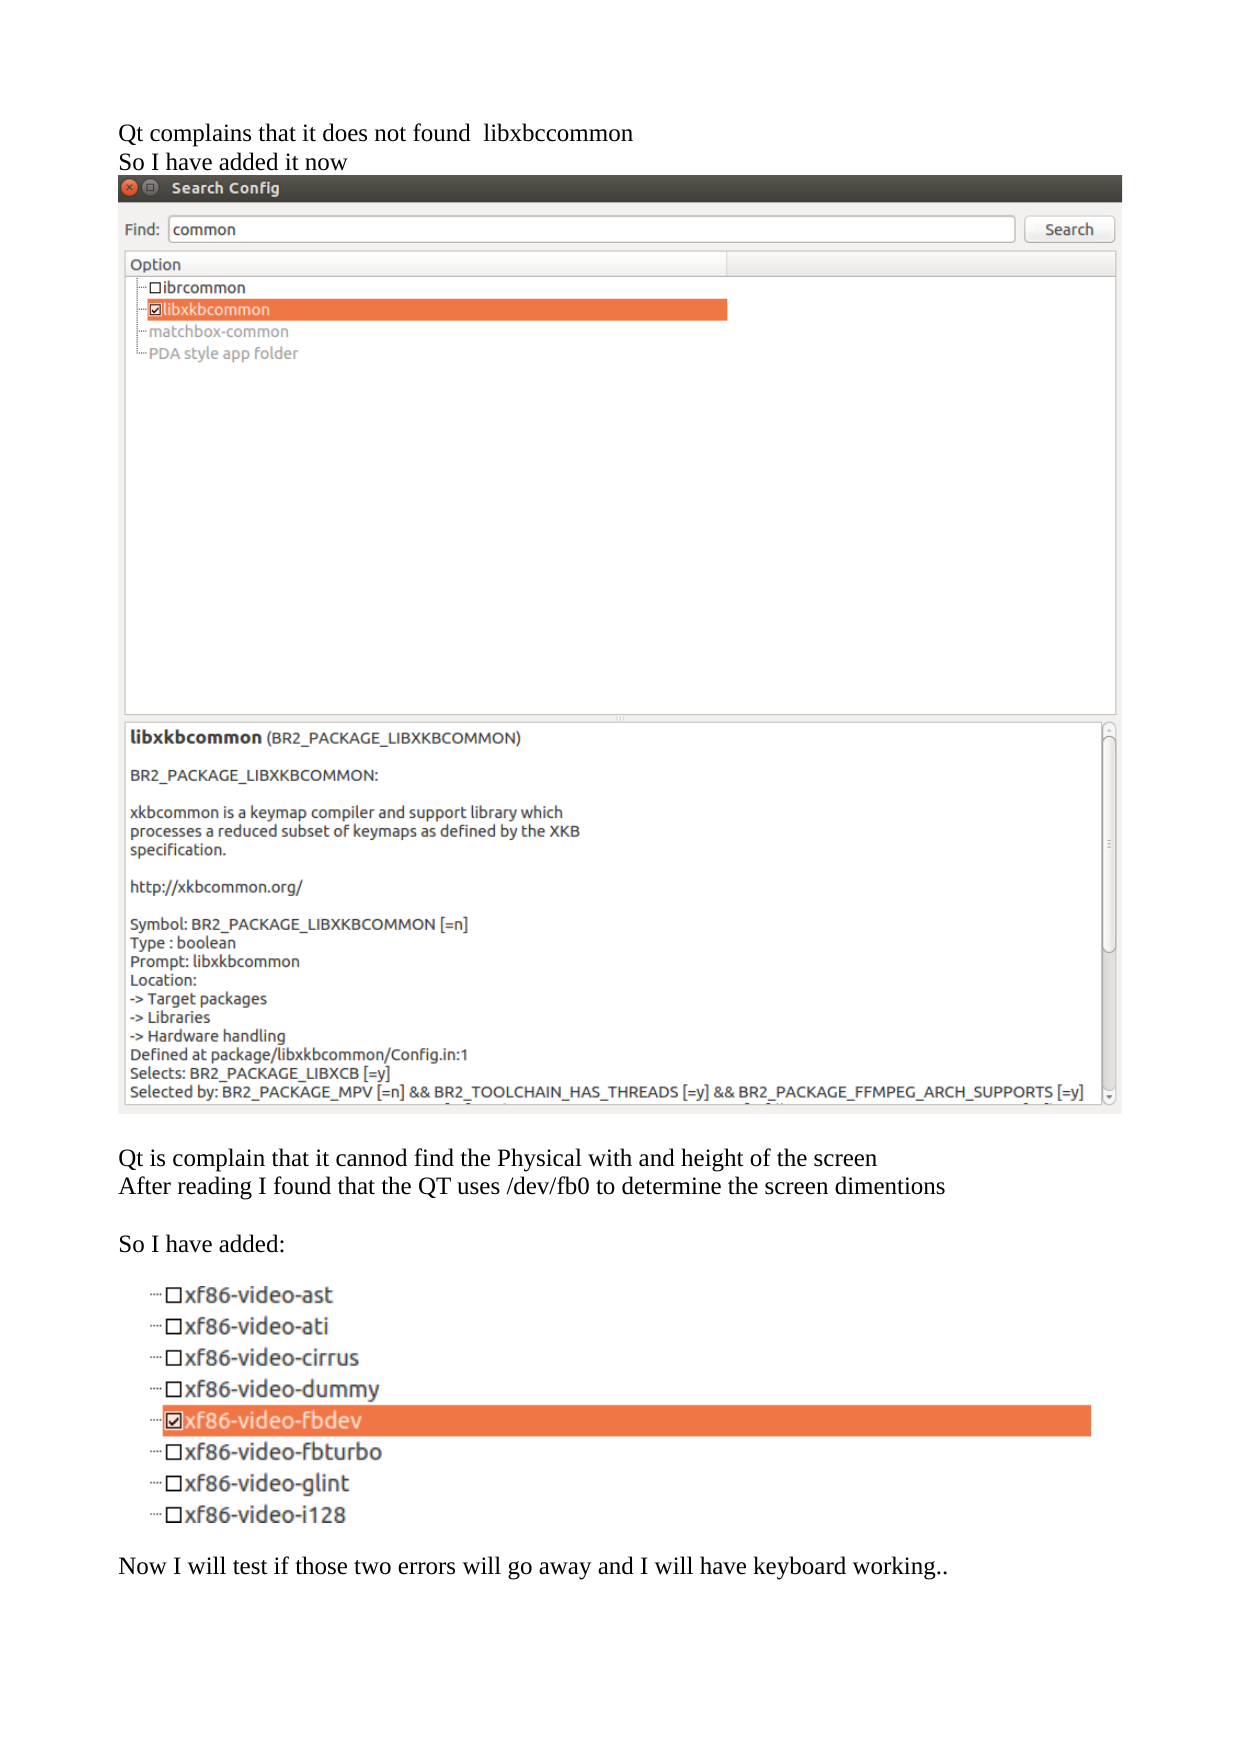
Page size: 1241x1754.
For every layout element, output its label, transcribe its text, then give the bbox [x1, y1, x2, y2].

picture [149, 1286, 1092, 1523]
text After reading I found that the QT uses /dev/fb0 to determine the screen dimentions [118, 1171, 1122, 1200]
picture [118, 175, 1123, 1114]
text Qt is complain that it cannod find the Physical with and height of the screen [118, 1143, 1122, 1171]
text Qt complains that it does not found libxbccommon [118, 118, 1122, 147]
text So I have added it now [118, 147, 1122, 175]
text Now I will test if those two errors will go away and I will have keyboard working.. [118, 1551, 1122, 1580]
text So I have added: [118, 1229, 1122, 1258]
